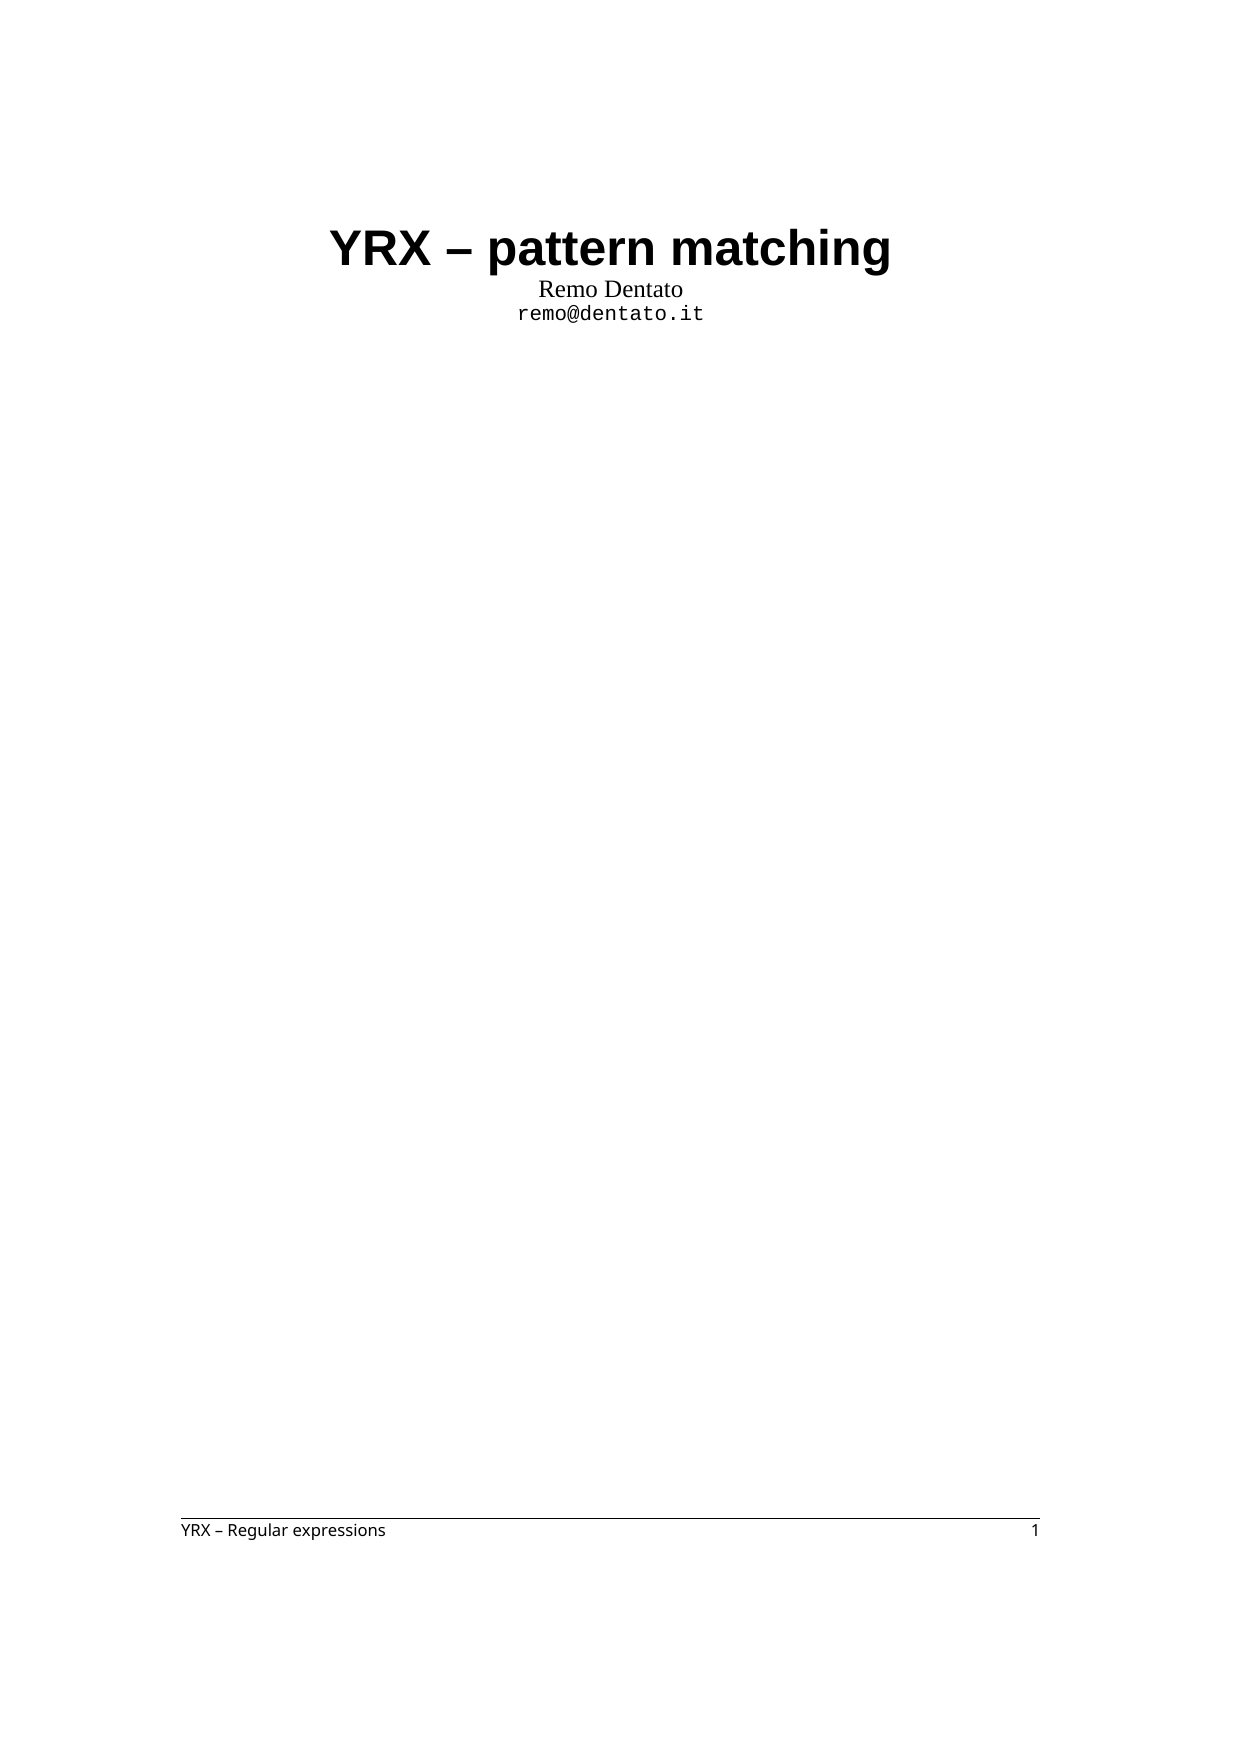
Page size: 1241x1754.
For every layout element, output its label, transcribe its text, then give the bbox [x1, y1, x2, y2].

text Remo Dentato [181, 275, 1040, 303]
text YRX – pattern matching [181, 219, 1040, 275]
text remo@dentato.it [181, 303, 1040, 327]
